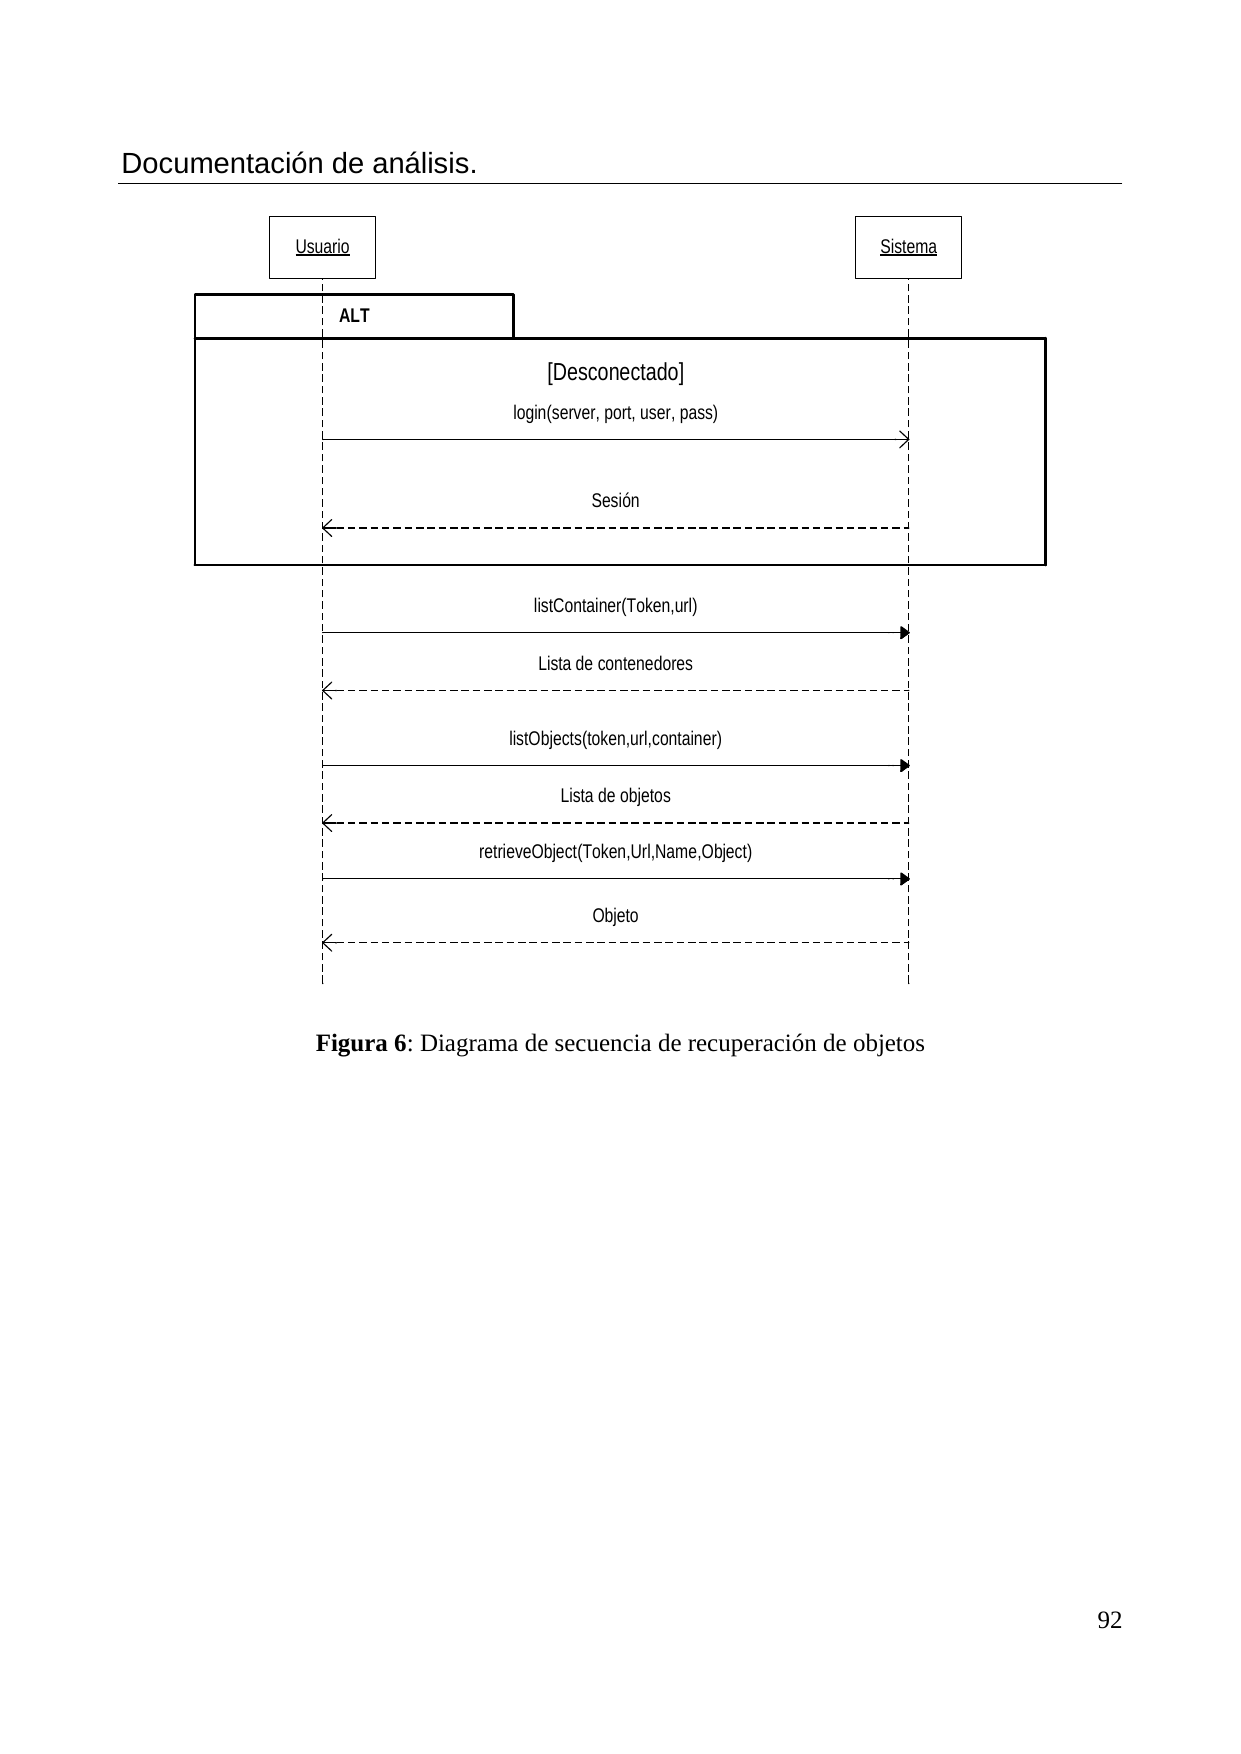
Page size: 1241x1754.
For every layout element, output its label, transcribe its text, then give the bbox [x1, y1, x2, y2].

text Figura 6: Diagrama de secuencia de recuperación de objetos [118, 1028, 1122, 1057]
